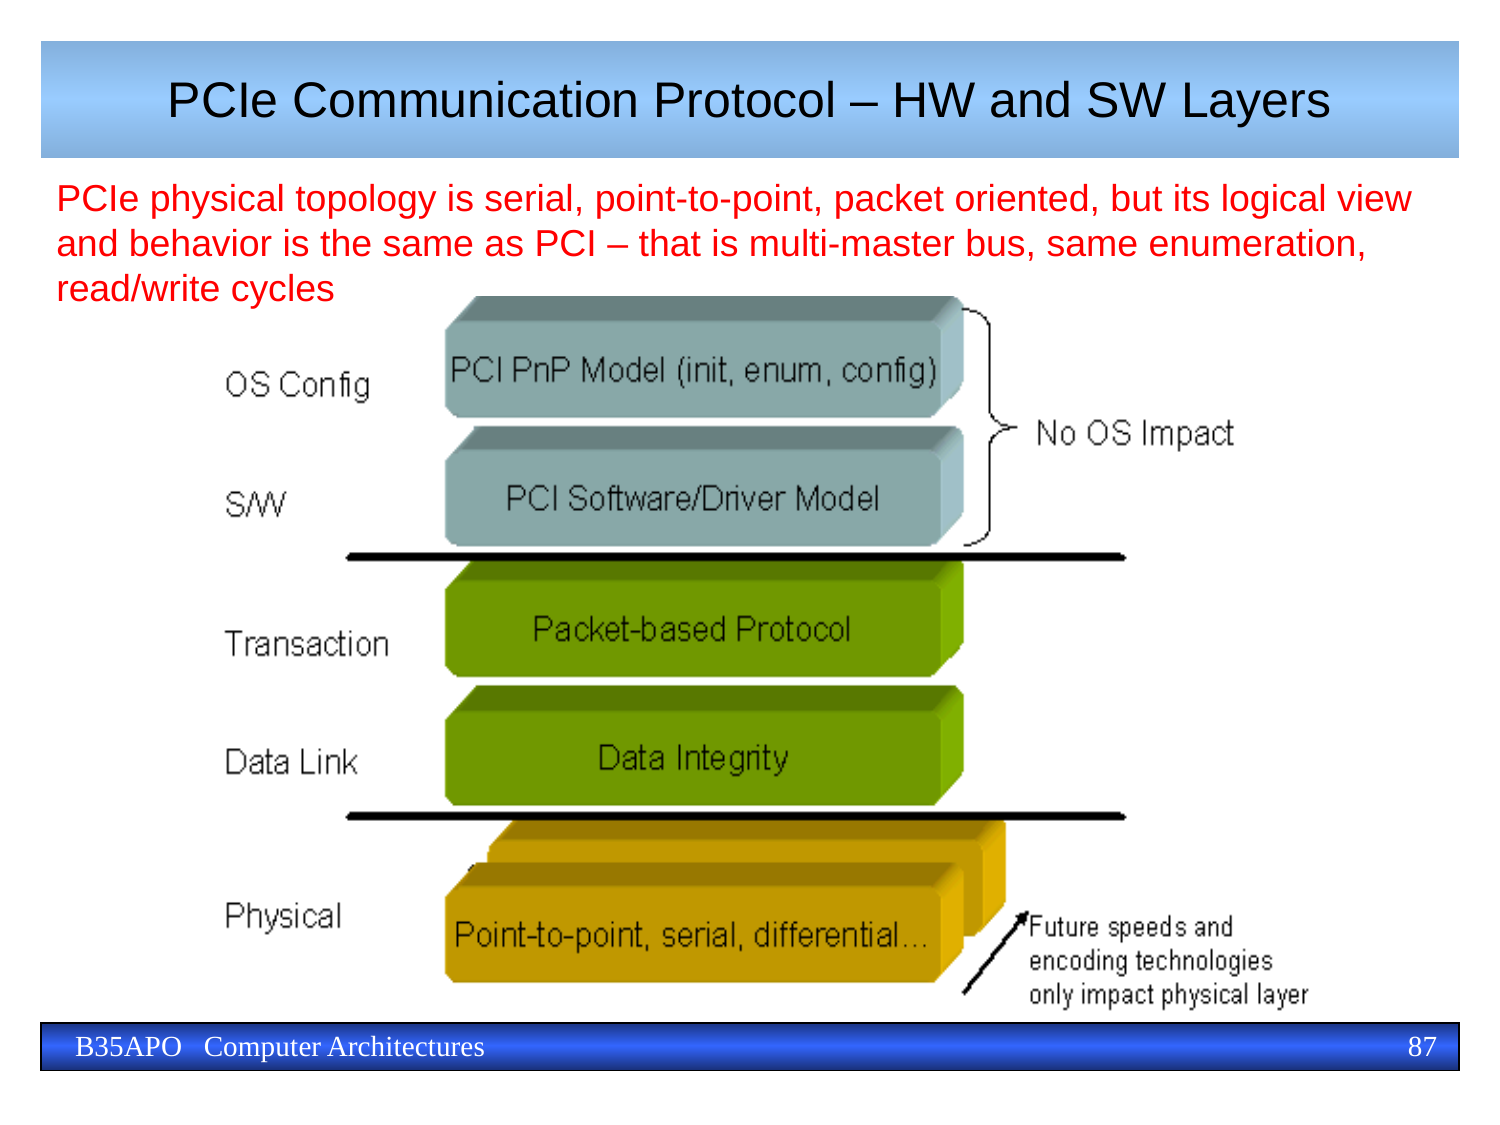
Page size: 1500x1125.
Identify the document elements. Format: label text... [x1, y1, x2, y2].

picture [212, 317, 1324, 1019]
text_box PCIe physical topology is serial, point-to-point, packet oriented, but its logical view and behavior is the same as PCI – that is multi-master bus, same enumeration, read/write cycles [41, 166, 1459, 317]
title PCIe Communication Protocol – HW and SW Layers [41, 41, 1459, 158]
